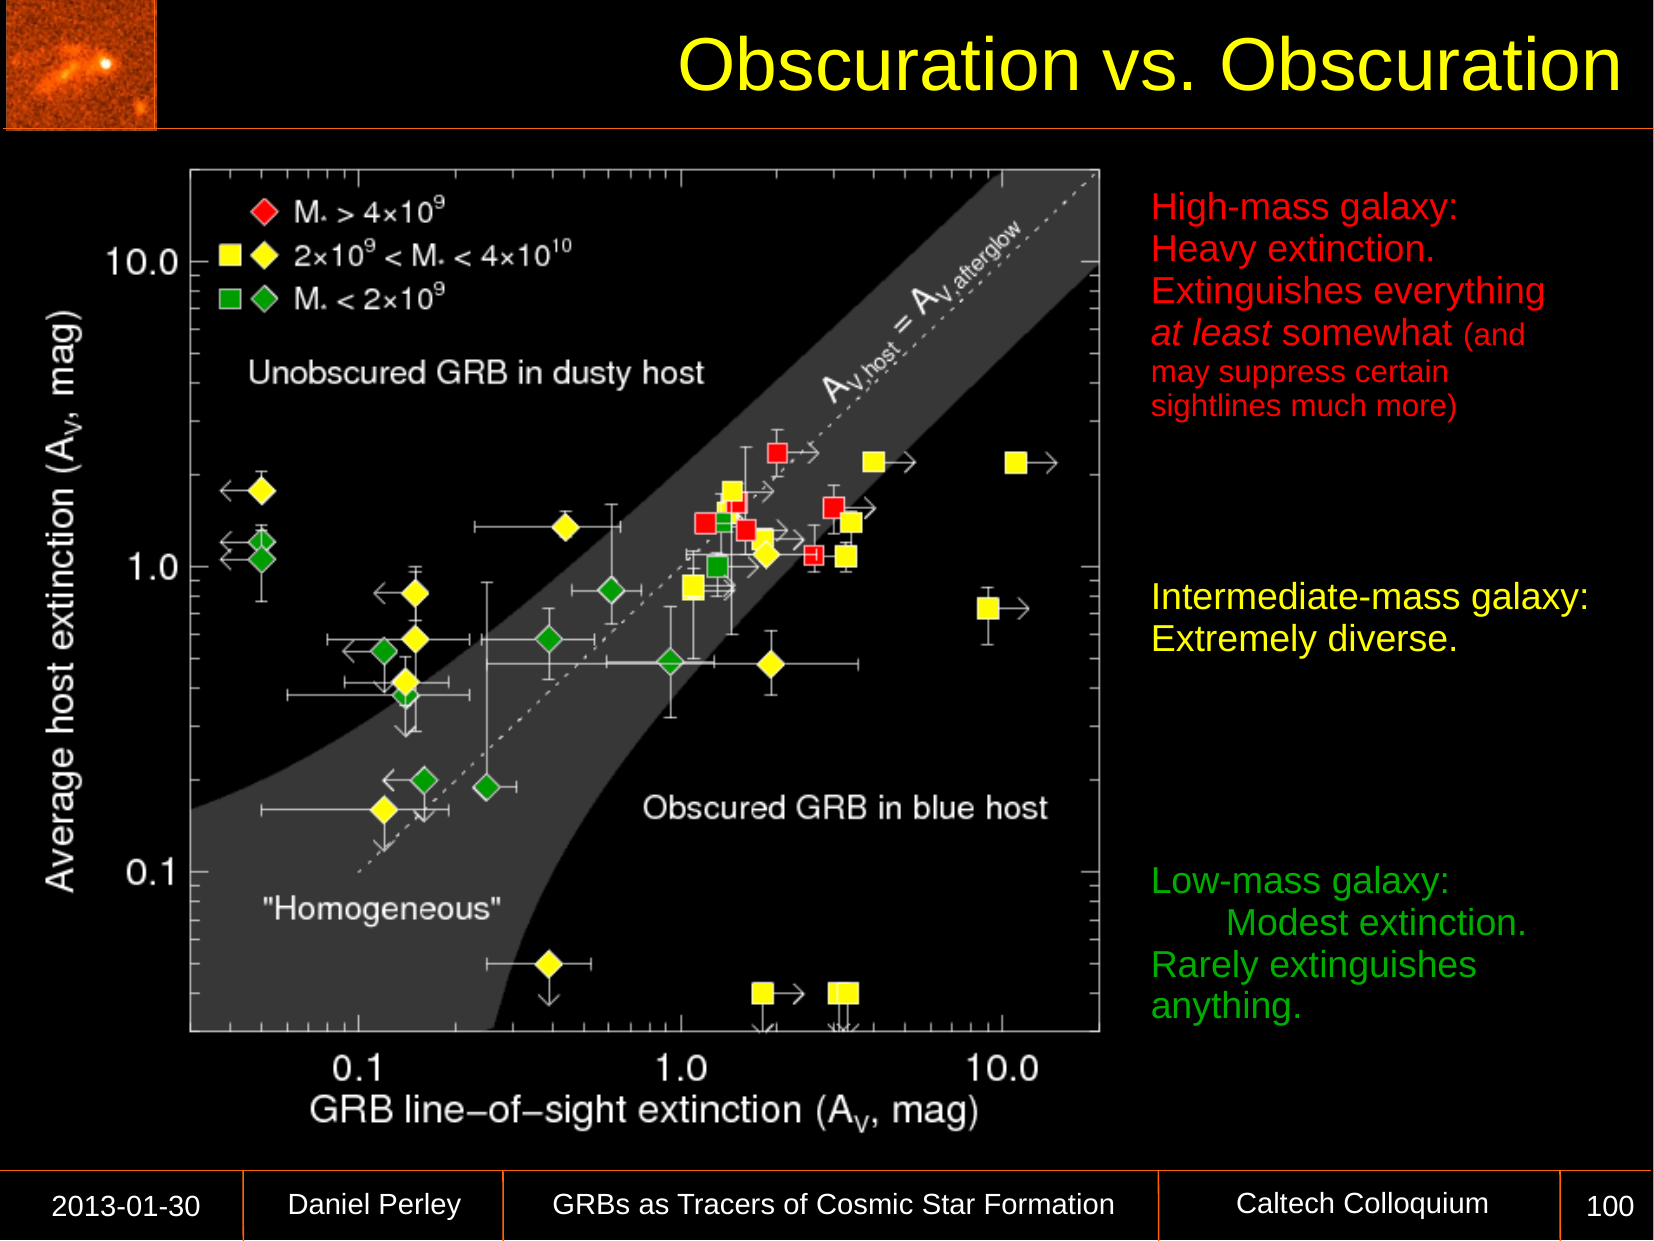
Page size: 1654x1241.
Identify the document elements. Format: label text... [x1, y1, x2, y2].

text_box High-mass galaxy: Heavy extinction. Extinguishes everything at least somewhat (and may suppress certain sightlines much more) [1132, 175, 1583, 434]
picture [25, 138, 1130, 1147]
picture [7, 0, 154, 128]
text_box Low-mass galaxy: Modest extinction. Rarely extinguishes anything. [1132, 848, 1583, 1038]
title Obscuration vs. Obscuration [187, 21, 1624, 108]
text_box Intermediate-mass galaxy: Extremely diverse. [1132, 565, 1613, 671]
